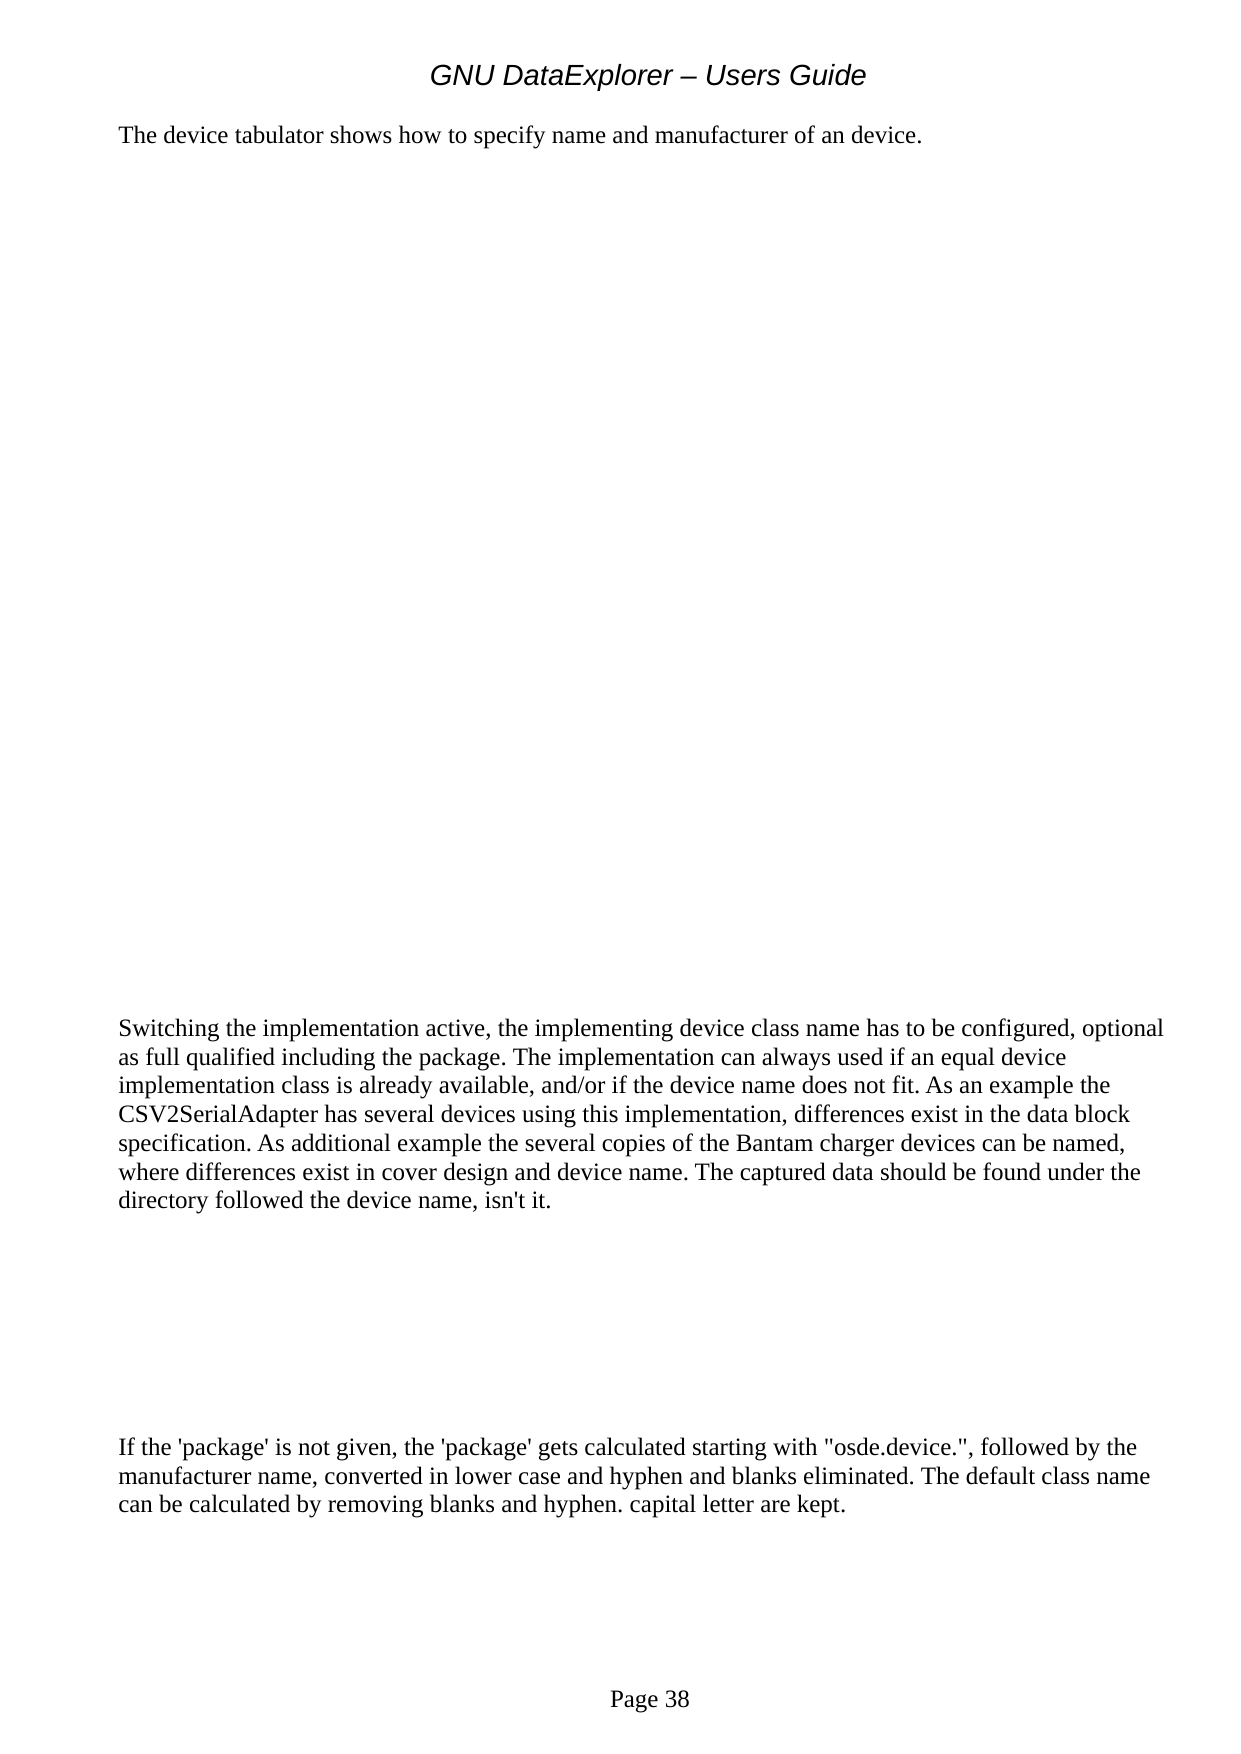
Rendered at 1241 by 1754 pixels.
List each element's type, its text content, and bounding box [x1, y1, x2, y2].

text The device tabulator shows how to specify name and manufacturer of an device. [118, 120, 1181, 149]
text Switching the implementation active, the implementing device class name has to be configured, optional as full qualified including the package. The implementation can always used if an equal device implementation class is already available, and/or if the device name does not fit. As an example the CSV2SerialAdapter has several devices using this implementation, differences exist in the data block specification. As additional example the several copies of the Bantam charger devices can be named, where differences exist in cover design and device name. The captured data should be found under the directory followed the device name, isn't it. [118, 1013, 1181, 1214]
text If the 'package' is not given, the 'package' gets calculated starting with "osde.device.", followed by the manufacturer name, converted in lower case and hyphen and blanks eliminated. The default class name can be calculated by removing blanks and hyphen. capital letter are kept. [118, 1432, 1181, 1518]
